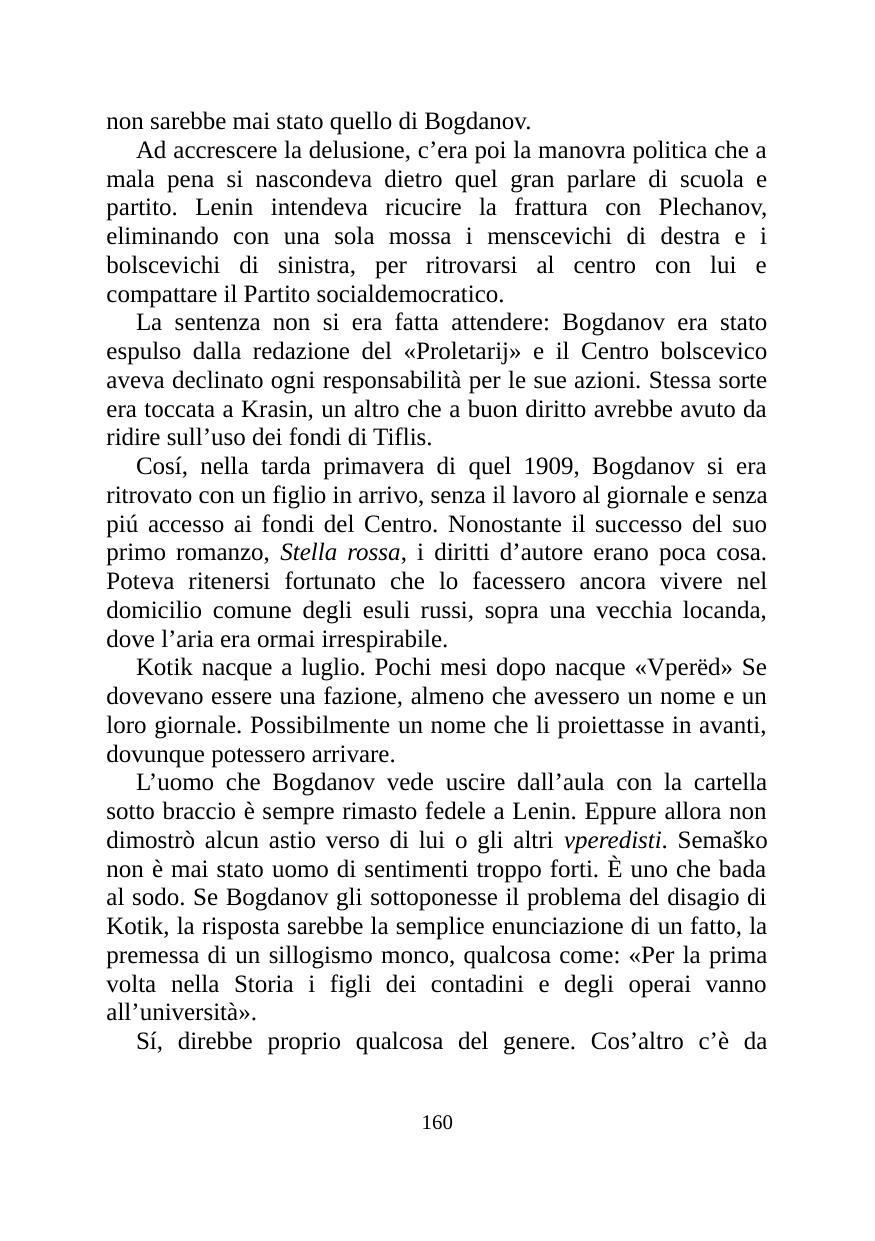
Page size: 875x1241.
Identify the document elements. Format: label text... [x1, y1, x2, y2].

text Sí, direbbe proprio qualcosa del genere. Cos’altro c’è da [106, 1026, 768, 1055]
text non sarebbe mai stato quello di Bogdanov. [106, 106, 768, 135]
text La sentenza non si era fatta attendere: Bogdanov era stato espulso dalla redazione del «Proletarij» e il Centro bolscevico aveva declinato ogni responsabilità per le sue azioni. Stessa sorte era toccata a Krasin, un altro che a buon diritto avrebbe avuto da ridire sull’uso dei fondi di Tiflis. [106, 307, 768, 451]
text Cosí, nella tarda primavera di quel 1909, Bogdanov si era ritrovato con un figlio in arrivo, senza il lavoro al giornale e senza piú accesso ai fondi del Centro. Nonostante il successo del suo primo romanzo, Stella rossa, i diritti d’autore erano poca cosa. Poteva ritenersi fortunato che lo facessero ancora vivere nel domicilio comune degli esuli russi, sopra una vecchia locanda, dove l’aria era ormai irrespirabile. [106, 451, 768, 652]
text L’uomo che Bogdanov vede uscire dall’aula con la cartella sotto braccio è sempre rimasto fedele a Lenin. Eppure allora non dimostrò alcun astio verso di lui o gli altri vperedisti. Semaško non è mai stato uomo di sentimenti troppo forti. È uno che bada al sodo. Se Bogdanov gli sottoponesse il problema del disagio di Kotik, la risposta sarebbe la semplice enunciazione di un fatto, la premessa di un sillogismo monco, qualcosa come: «Per la prima volta nella Storia i figli dei contadini e degli operai vanno all’università». [106, 767, 768, 1026]
text Ad accrescere la delusione, c’era poi la manovra politica che a mala pena si nascondeva dietro quel gran parlare di scuola e partito. Lenin intendeva ricucire la frattura con Plechanov, eliminando con una sola mossa i menscevichi di destra e i bolscevichi di sinistra, per ritrovarsi al centro con lui e compattare il Partito socialdemocratico. [106, 135, 768, 307]
text Kotik nacque a luglio. Pochi mesi dopo nacque «Vperëd» Se dovevano essere una fazione, almeno che avessero un nome e un loro giornale. Possibilmente un nome che li proiettasse in avanti, dovunque potessero arrivare. [106, 652, 768, 767]
